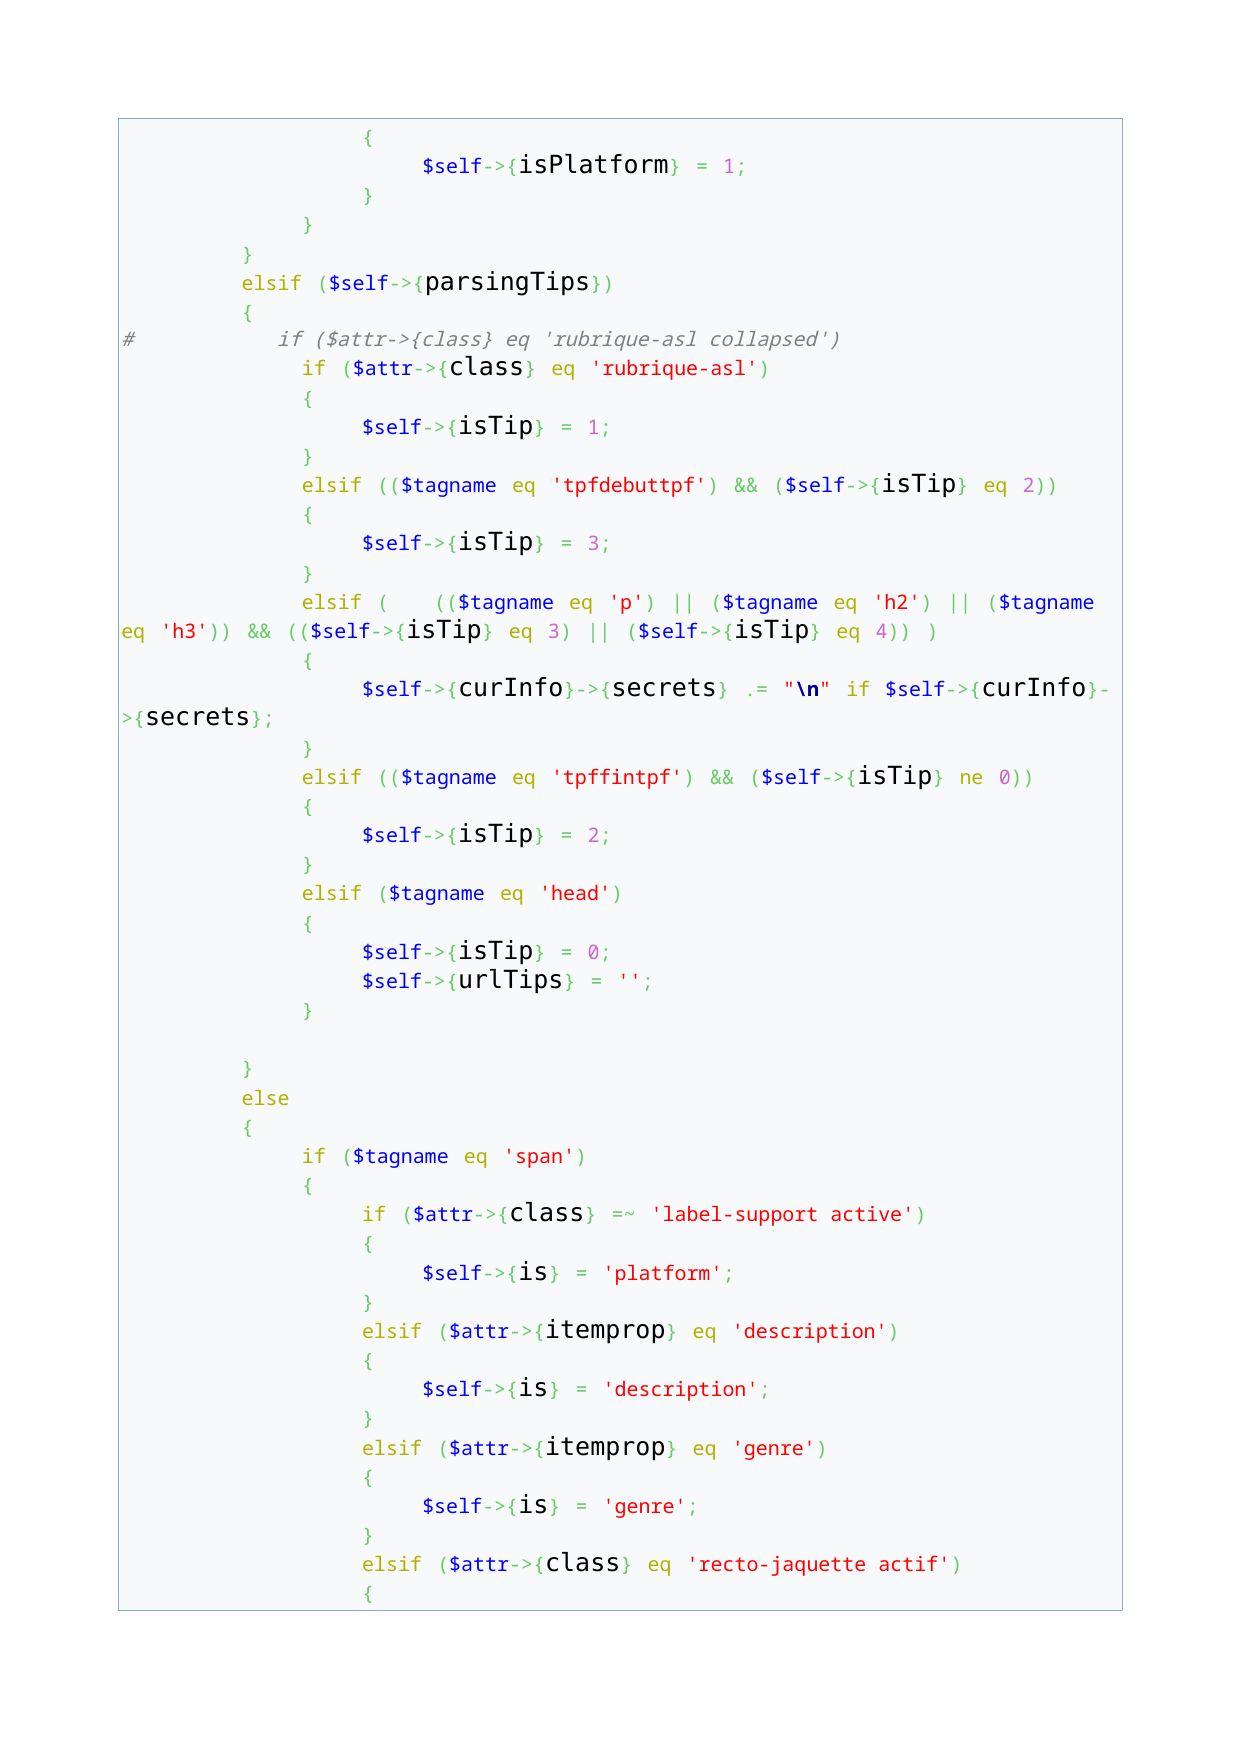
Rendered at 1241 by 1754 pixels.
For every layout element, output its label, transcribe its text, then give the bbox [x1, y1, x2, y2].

table_header { $self->{isPlatform} = 1; } } } elsif ($self->{parsingTips}) { # if ($attr->{class} eq 'rubrique-asl collapsed') if ($attr->{class} eq 'rubrique-asl') { $self->{isTip} = 1; } elsif (($tagname eq 'tpfdebuttpf') && ($self->{isTip} eq 2)) { $self->{isTip} = 3; } elsif ( (($tagname eq 'p') || ($tagname eq 'h2') || ($tagname eq 'h3')) && (($self->{isTip} eq 3) || ($self->{isTip} eq 4)) ) { $self->{curInfo}->{secrets} .= "\n" if $self->{curInfo}->{secrets}; } elsif (($tagname eq 'tpffintpf') && ($self->{isTip} ne 0)) { $self->{isTip} = 2; } elsif ($tagname eq 'head') { $self->{isTip} = 0; $self->{urlTips} = ''; } } else { if ($tagname eq 'span') { if ($attr->{class} =~ 'label-support active') { $self->{is} = 'platform'; } elsif ($attr->{itemprop} eq 'description') { $self->{is} = 'description'; } elsif ($attr->{itemprop} eq 'genre') { $self->{is} = 'genre'; } elsif ($attr->{class} eq 'recto-jaquette actif') { [119, 119, 1122, 1610]
